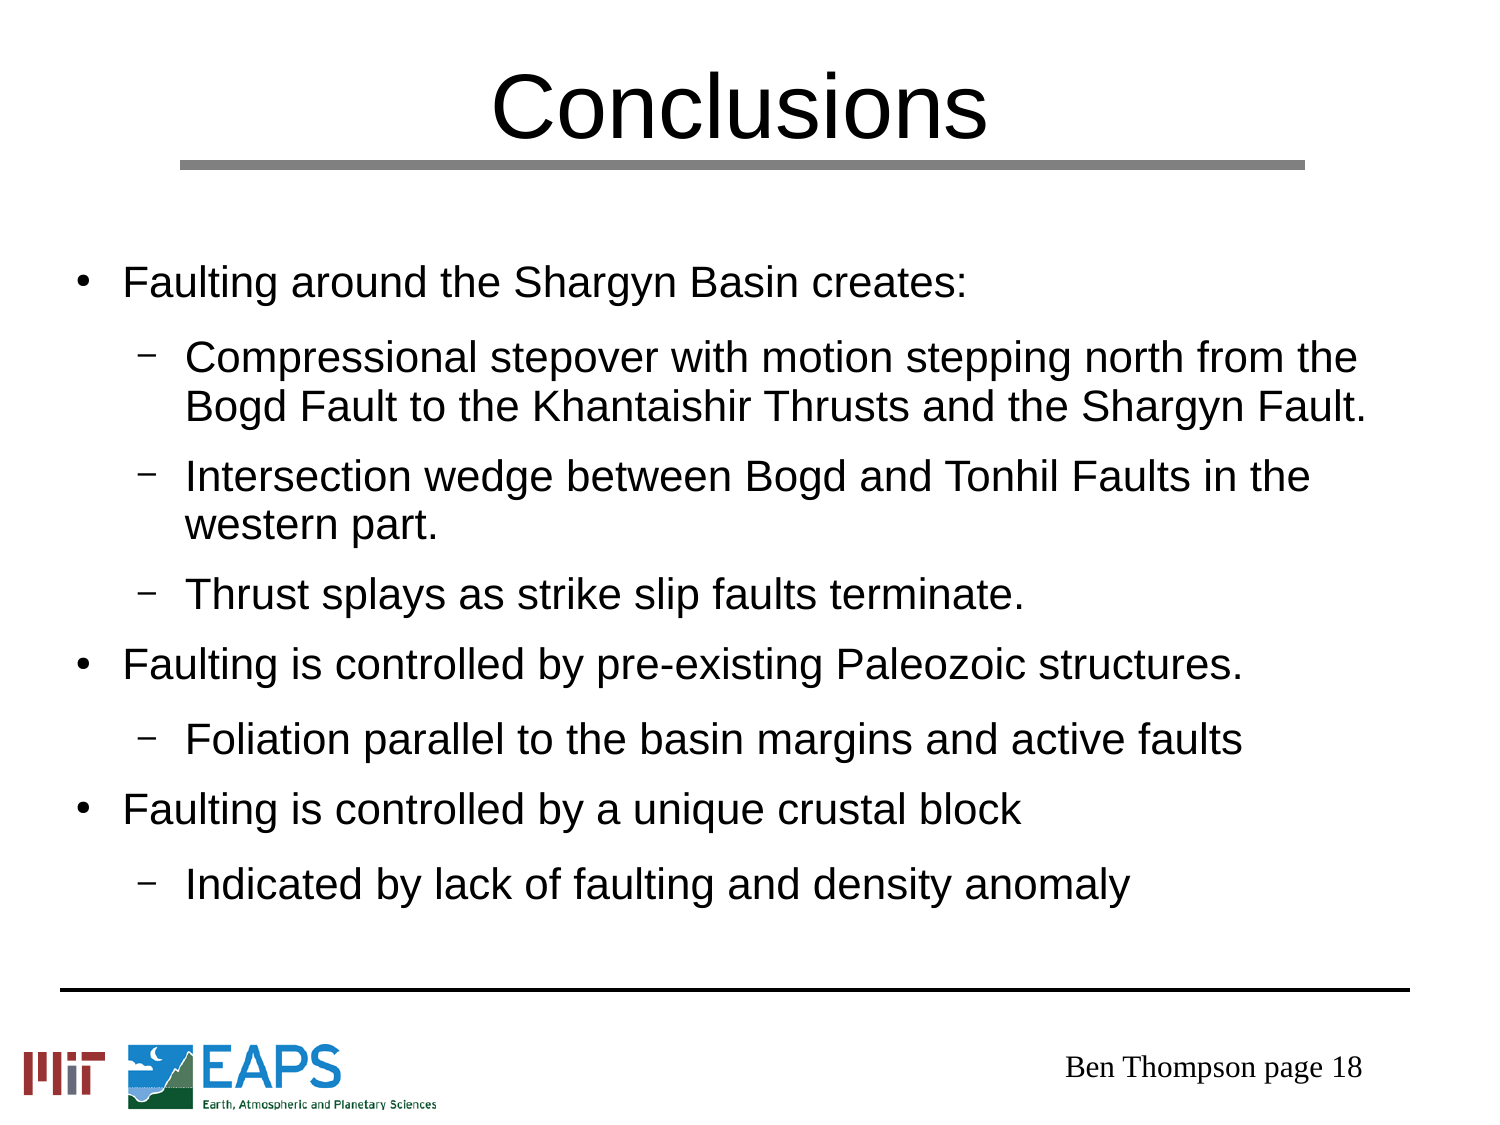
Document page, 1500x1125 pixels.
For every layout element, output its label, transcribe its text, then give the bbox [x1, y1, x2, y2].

list Faulting around the Shargyn Basin creates: Compressional stepover with motion stepping north from the Bogd Fault to the Khantaishir Thrusts and the Shargyn Fault. Intersection wedge between Bogd and Tonhil Faults in the western part. Thrust splays as strike slip faults terminate. Faulting is controlled by pre-existing Paleozoic structures. Foliation parallel to the basin margins and active faults Faulting is controlled by a unique crustal block Indicated by lack of faulting and density anomaly [60, 257, 1420, 910]
picture [128, 1044, 436, 1110]
title Conclusions [161, 49, 1321, 165]
